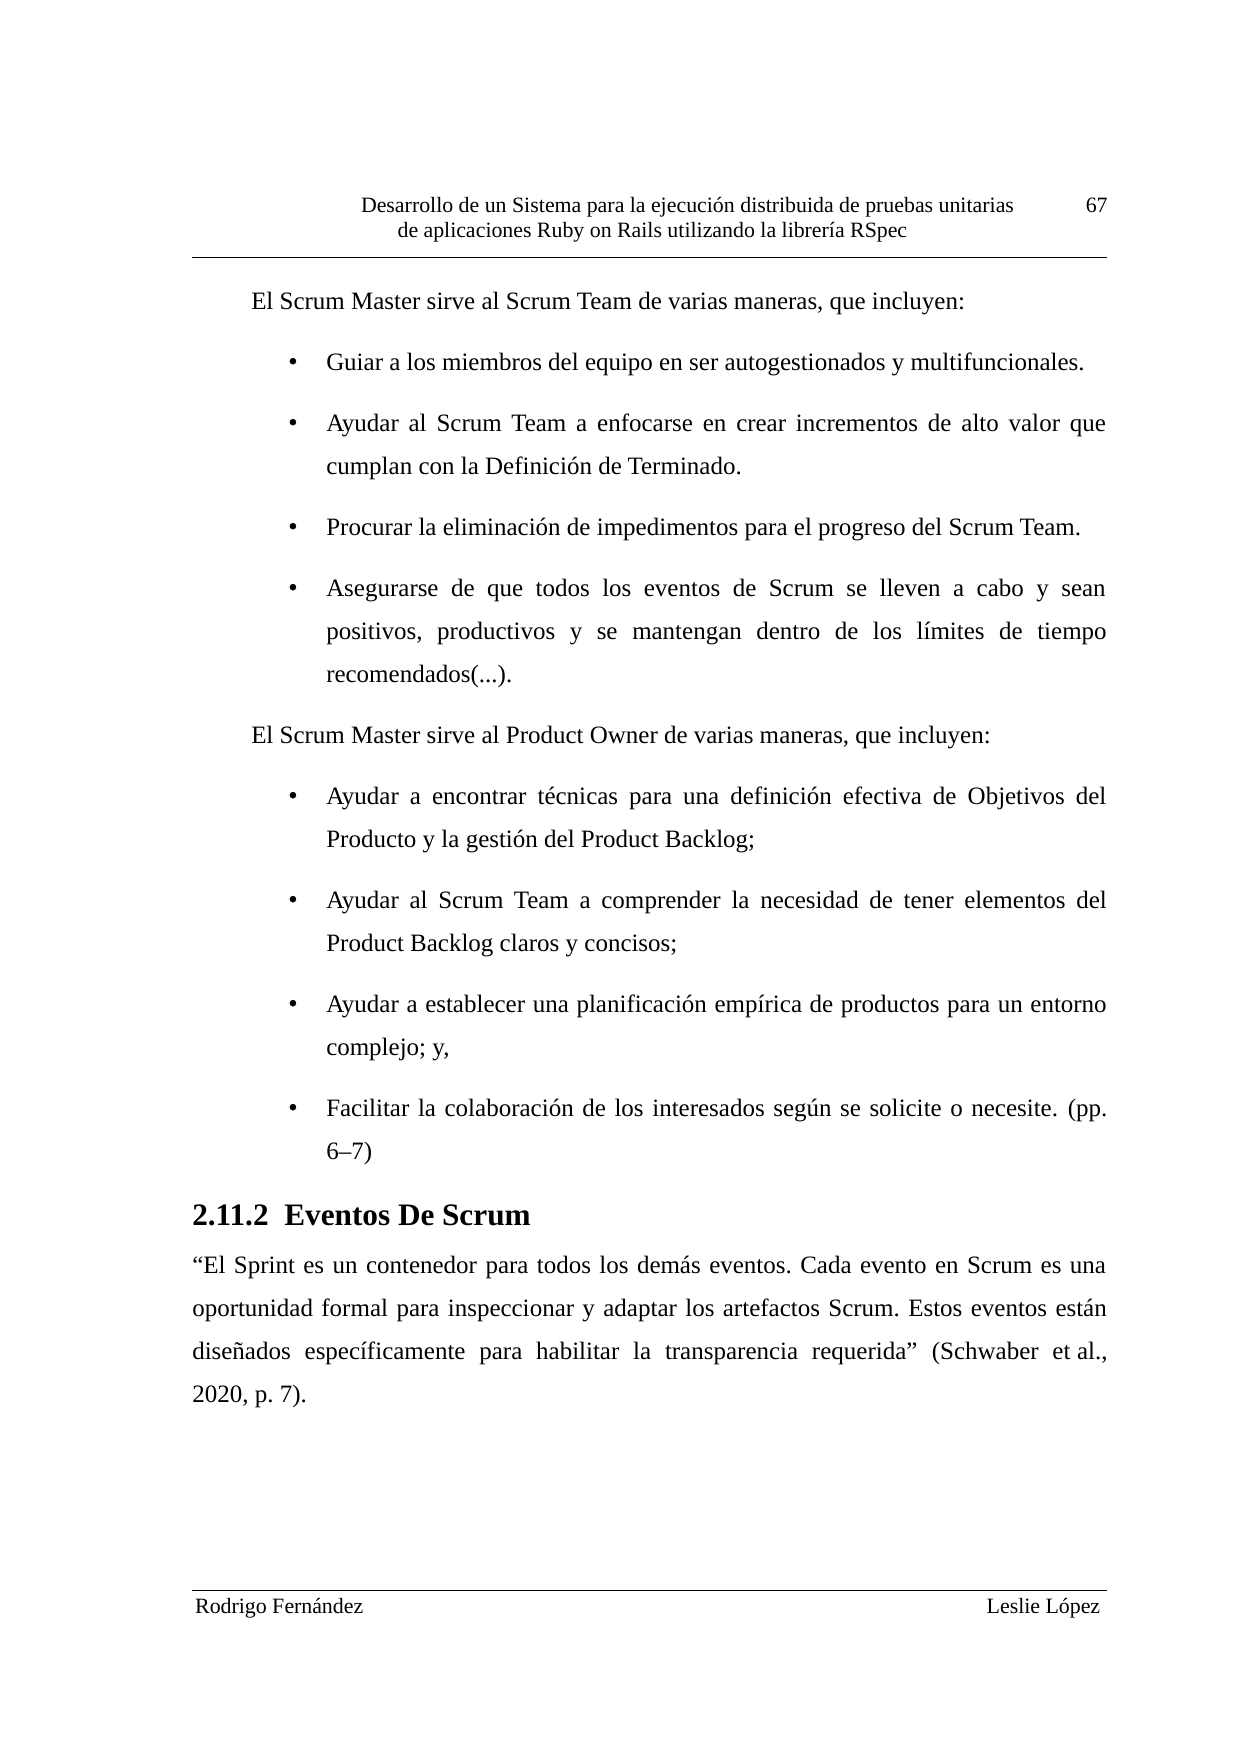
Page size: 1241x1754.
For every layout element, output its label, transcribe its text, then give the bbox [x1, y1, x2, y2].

list Ayudar a establecer una planificación empírica de productos para un entorno complejo; y, [288, 989, 1107, 1061]
text El Scrum Master sirve al Product Owner de varias maneras, que incluyen: [251, 720, 1107, 749]
list Facilitar la colaboración de los interesados según se solicite o necesite. (pp. 6–7)⁠ [288, 1093, 1107, 1164]
list Guiar a los miembros del equipo en ser autogestionados y multifuncionales. [288, 347, 1107, 376]
list “El Sprint es un contenedor para todos los demás eventos. Cada evento en Scrum es una oportunidad formal para inspeccionar y adaptar los artefactos Scrum. Estos eventos están diseñados específicamente para habilitar la transparencia requerida” (Schwaber et al., 2020, p. 7). [192, 1250, 1107, 1408]
list Ayudar a encontrar técnicas para una definición efectiva de Objetivos del Producto y la gestión del Product Backlog; [288, 781, 1107, 853]
subtitle Eventos de Scrum [192, 1197, 1107, 1232]
list Procurar la eliminación de impedimentos para el progreso del Scrum Team. [288, 512, 1107, 541]
list Ayudar al Scrum Team a enfocarse en crear incrementos de alto valor que cumplan con la Definición de Terminado. [288, 408, 1107, 480]
list Asegurarse de que todos los eventos de Scrum se lleven a cabo y sean positivos, productivos y se mantengan dentro de los límites de tiempo recomendados(...). [288, 573, 1107, 688]
text El Scrum Master sirve al Scrum Team de varias maneras, que incluyen: [251, 286, 1107, 315]
list Ayudar al Scrum Team a comprender la necesidad de tener elementos del Product Backlog claros y concisos; [288, 885, 1107, 957]
